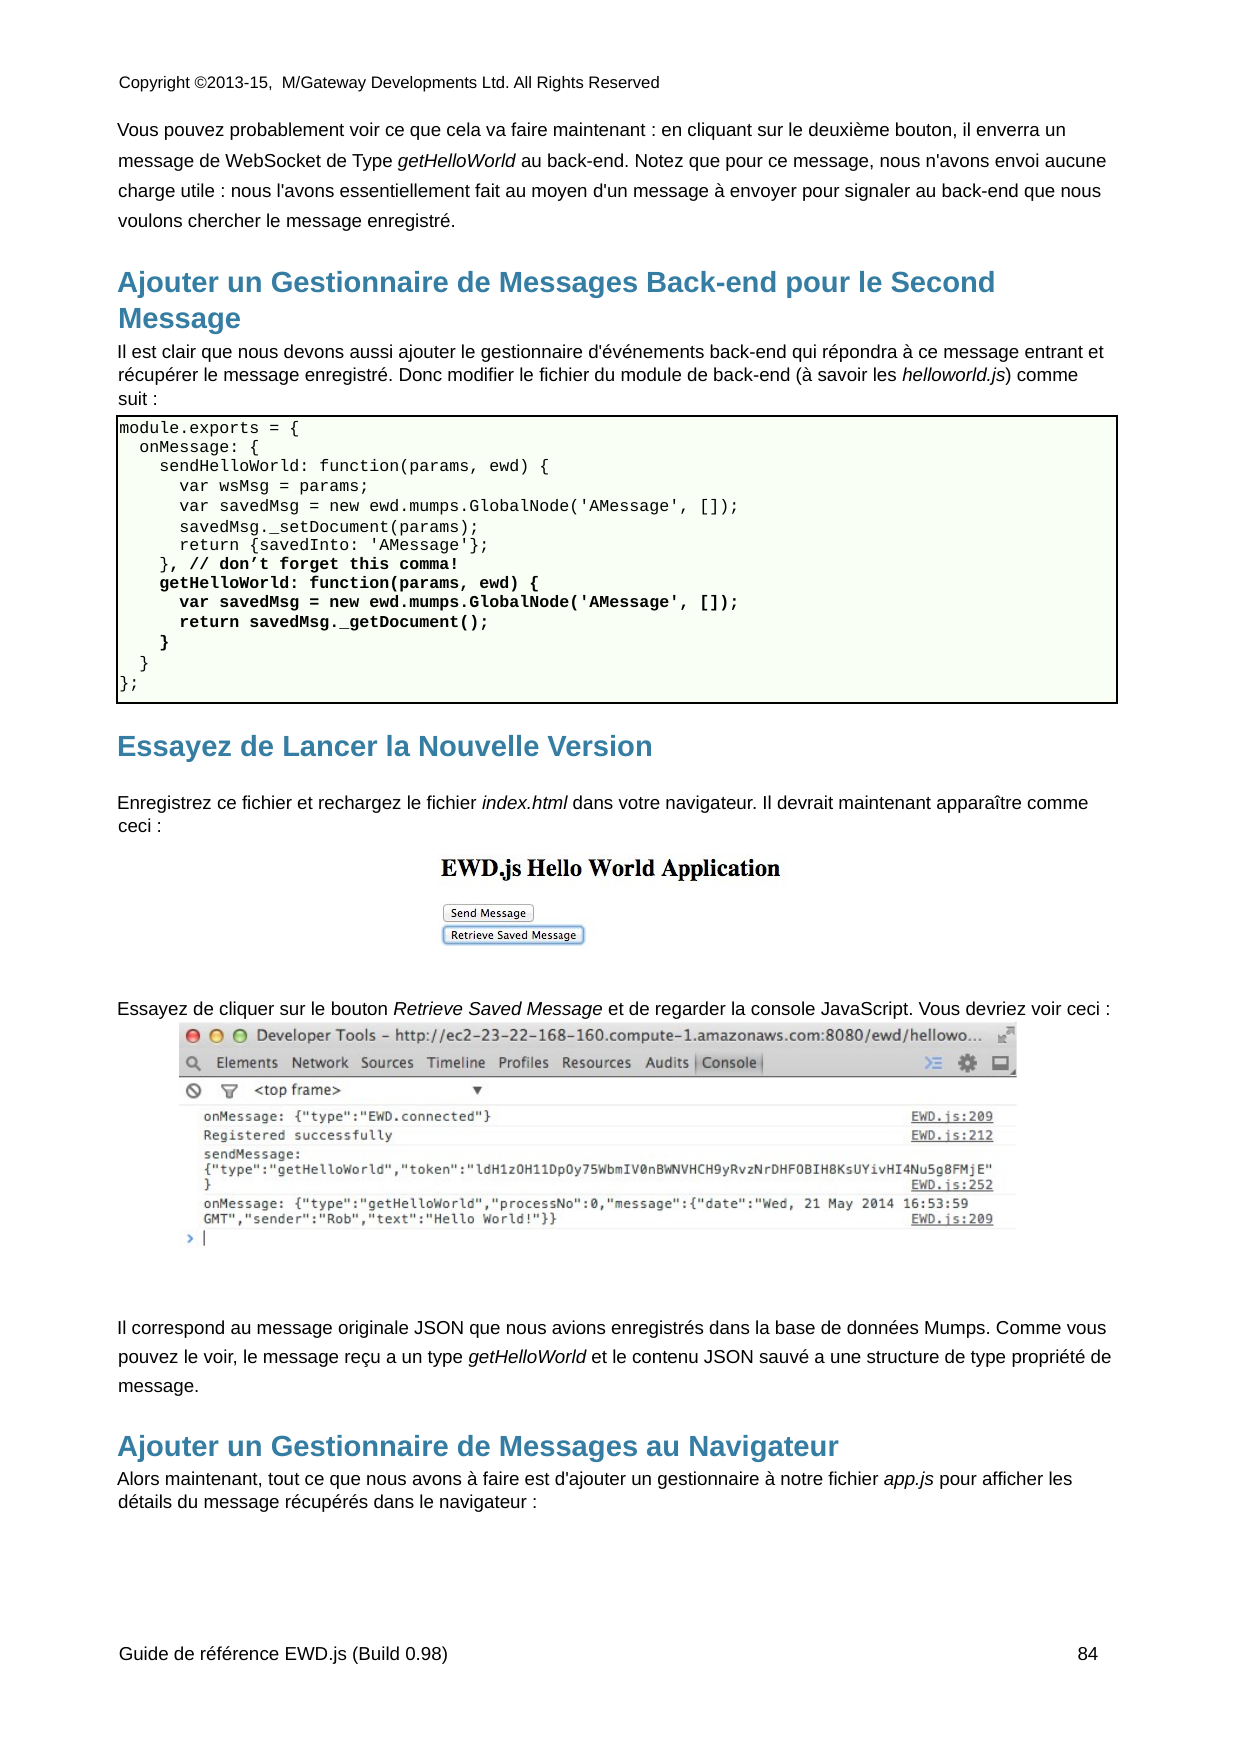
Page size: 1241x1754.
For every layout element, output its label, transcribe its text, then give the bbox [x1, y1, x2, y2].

picture [437, 838, 804, 968]
text Il correspond au message originale JSON que nous avions enregistrés dans la base de données Mumps. Comme vous pouvez le voir, le message reçu a un type getHelloWorld et le contenu JSON sauvé a une structure de type propriété de message. [117, 1316, 1116, 1396]
subtitle Essayez de Lancer la Nouvelle Version [117, 729, 1120, 763]
text Alors maintenant, tout ce que nous avons à faire est d'ajouter un gestionnaire à notre fichier app.js pour afficher les détails du message récupérés dans le navigateur : [117, 1468, 1116, 1513]
text Vous pouvez probablement voir ce que cela va faire maintenant : en cliquant sur le deuxième bouton, il enverra un message de WebSocket de Type getHelloWorld au back-end. Notez que pour ce message, nous n'avons envoi aucune charge utile : nous l'avons essentiellement fait au moyen d'un message à envoyer pour signaler au back-end que nous voulons chercher le message enregistré. [117, 119, 1116, 231]
text Essayez de cliquer sur le bouton Retrieve Saved Message et de regarder la console JavaScript. Vous devriez voir ceci : [117, 997, 1116, 1019]
subtitle Ajouter un Gestionnaire de Messages Back-end pour le Second Message [117, 265, 1120, 335]
table_header module.exports = { onMessage: { sendHelloWorld: function(params, ewd) { var wsMsg = params; var savedMsg = new ewd.mumps.GlobalNode('AMessage', []); savedMsg._setDocument(params); return {savedInto: 'AMessage'}; }, // don’t forget this comma! getHelloWorld: function(params, ewd) { var savedMsg = new ewd.mumps.GlobalNode('AMessage', []); return savedMsg._getDocument(); } } }; [118, 417, 1116, 702]
text Il est clair que nous devons aussi ajouter le gestionnaire d'événements back-end qui répondra à ce message entrant et récupérer le message enregistré. Donc modifier le fichier du module de back-end (à savoir les helloworld.js) comme suit : [117, 341, 1116, 409]
subtitle Ajouter un Gestionnaire de Messages au Navigateur [117, 1429, 1120, 1462]
picture [179, 1022, 1017, 1254]
text Enregistrez ce fichier et rechargez le fichier index.html dans votre navigateur. Il devrait maintenant apparaître comme ceci : [117, 792, 1116, 837]
